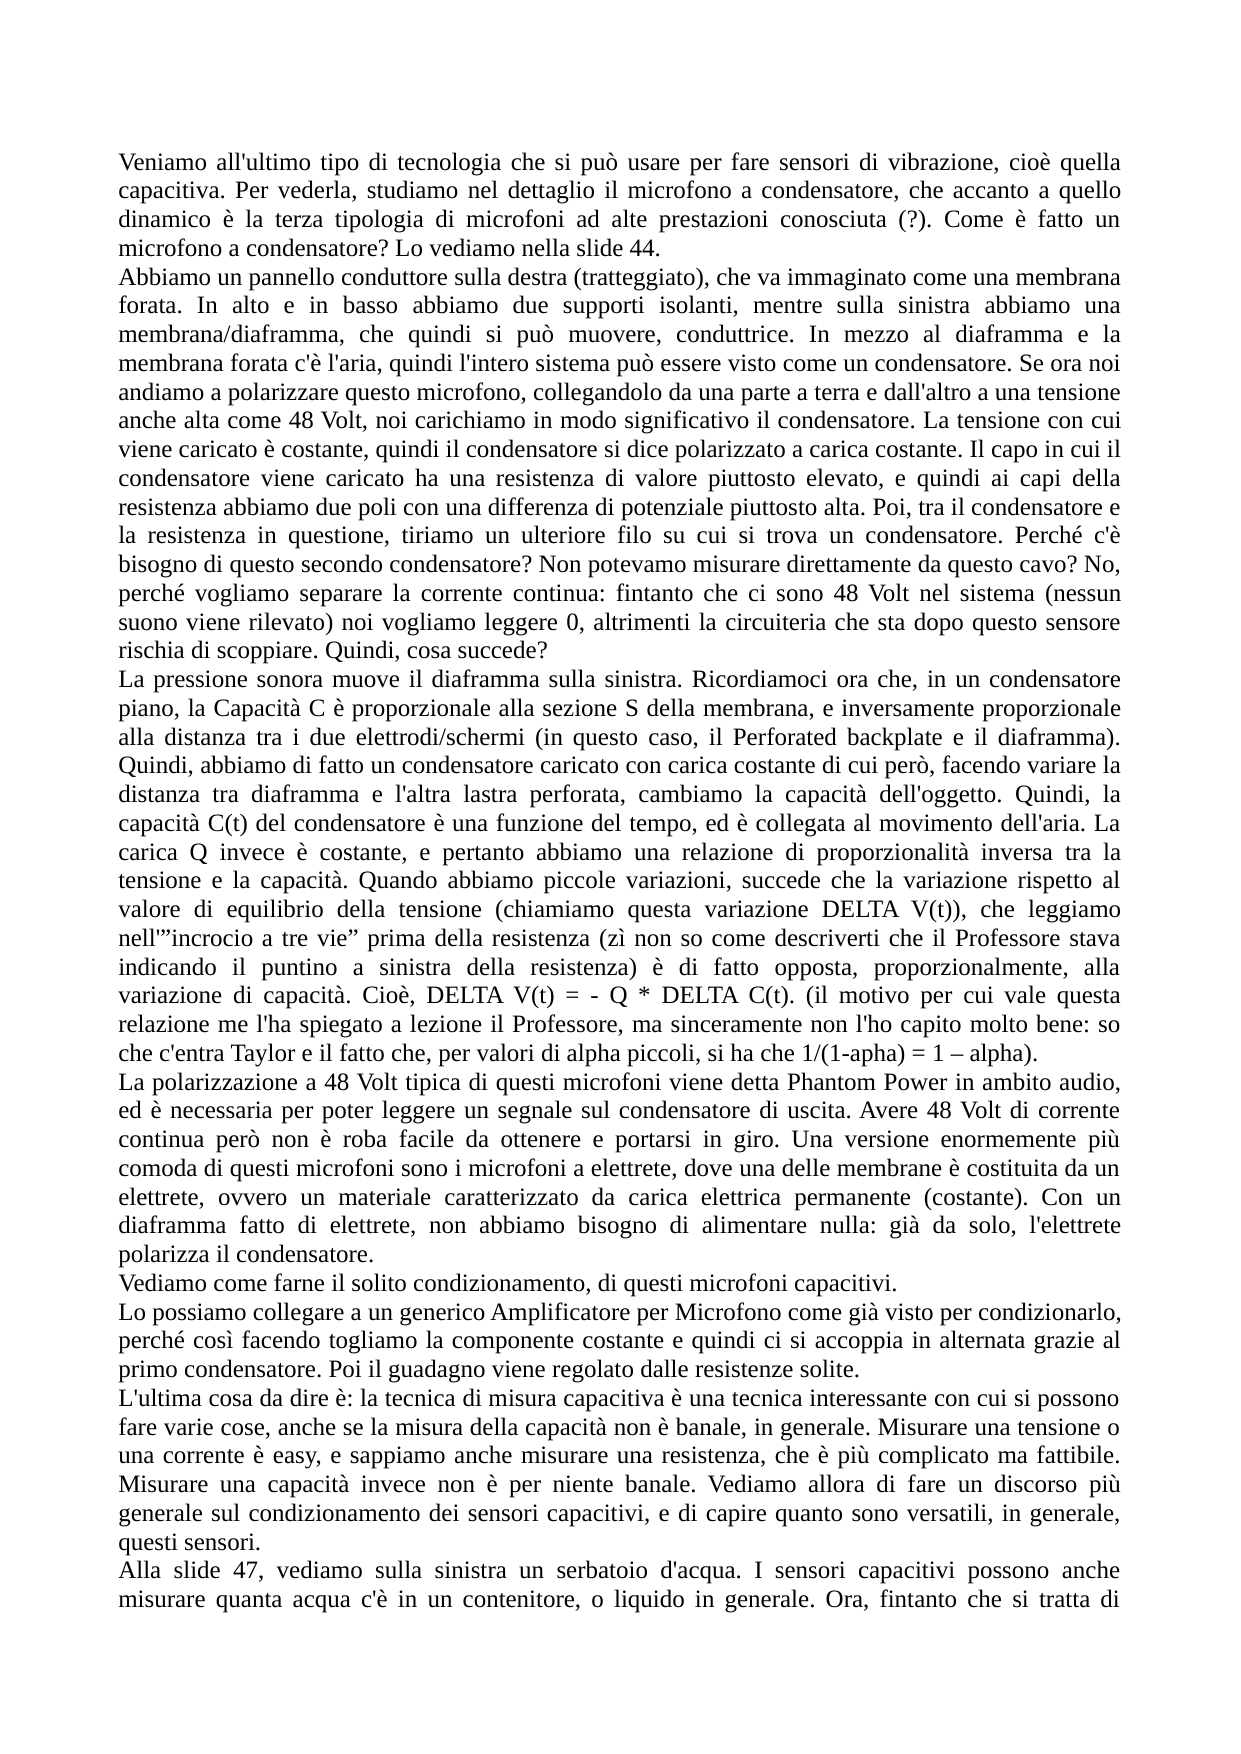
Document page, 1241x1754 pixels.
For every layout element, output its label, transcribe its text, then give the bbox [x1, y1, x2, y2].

text Abbiamo un pannello conduttore sulla destra (tratteggiato), che va immaginato come una membrana forata. In alto e in basso abbiamo due supporti isolanti, mentre sulla sinistra abbiamo una membrana/diaframma, che quindi si può muovere, conduttrice. In mezzo al diaframma e la membrana forata c'è l'aria, quindi l'intero sistema può essere visto come un condensatore. Se ora noi andiamo a polarizzare questo microfono, collegandolo da una parte a terra e dall'altro a una tensione anche alta come 48 Volt, noi carichiamo in modo significativo il condensatore. La tensione con cui viene caricato è costante, quindi il condensatore si dice polarizzato a carica costante. Il capo in cui il condensatore viene caricato ha una resistenza di valore piuttosto elevato, e quindi ai capi della resistenza abbiamo due poli con una differenza di potenziale piuttosto alta. Poi, tra il condensatore e la resistenza in questione, tiriamo un ulteriore filo su cui si trova un condensatore. Perché c'è bisogno di questo secondo condensatore? Non potevamo misurare direttamente da questo cavo? No, perché vogliamo separare la corrente continua: fintanto che ci sono 48 Volt nel sistema (nessun suono viene rilevato) noi vogliamo leggere 0, altrimenti la circuiteria che sta dopo questo sensore rischia di scoppiare. Quindi, cosa succede? [118, 262, 1122, 664]
text Alla slide 47, vediamo sulla sinistra un serbatoio d'acqua. I sensori capacitivi possono anche misurare quanta acqua c'è in un contenitore, o liquido in generale. Ora, fintanto che si tratta di [118, 1556, 1122, 1613]
text La pressione sonora muove il diaframma sulla sinistra. Ricordiamoci ora che, in un condensatore piano, la Capacità C è proporzionale alla sezione S della membrana, e inversamente proporzionale alla distanza tra i due elettrodi/schermi (in questo caso, il Perforated backplate e il diaframma). Quindi, abbiamo di fatto un condensatore caricato con carica costante di cui però, facendo variare la distanza tra diaframma e l'altra lastra perforata, cambiamo la capacità dell'oggetto. Quindi, la capacità C(t) del condensatore è una funzione del tempo, ed è collegata al movimento dell'aria. La carica Q invece è costante, e pertanto abbiamo una relazione di proporzionalità inversa tra la tensione e la capacità. Quando abbiamo piccole variazioni, succede che la variazione rispetto al valore di equilibrio della tensione (chiamiamo questa variazione DELTA V(t)), che leggiamo nell'”incrocio a tre vie” prima della resistenza (zì non so come descriverti che il Professore stava indicando il puntino a sinistra della resistenza) è di fatto opposta, proporzionalmente, alla variazione di capacità. Cioè, DELTA V(t) = - Q * DELTA C(t). (il motivo per cui vale questa relazione me l'ha spiegato a lezione il Professore, ma sinceramente non l'ho capito molto bene: so che c'entra Taylor e il fatto che, per valori di alpha piccoli, si ha che 1/(1-apha) = 1 – alpha). [118, 664, 1122, 1067]
text Veniamo all'ultimo tipo di tecnologia che si può usare per fare sensori di vibrazione, cioè quella capacitiva. Per vederla, studiamo nel dettaglio il microfono a condensatore, che accanto a quello dinamico è la terza tipologia di microfoni ad alte prestazioni conosciuta (?). Come è fatto un microfono a condensatore? Lo vediamo nella slide 44. [118, 147, 1122, 262]
text Lo possiamo collegare a un generico Amplificatore per Microfono come già visto per condizionarlo, perché così facendo togliamo la componente costante e quindi ci si accoppia in alternata grazie al primo condensatore. Poi il guadagno viene regolato dalle resistenze solite. [118, 1297, 1122, 1383]
text La polarizzazione a 48 Volt tipica di questi microfoni viene detta Phantom Power in ambito audio, ed è necessaria per poter leggere un segnale sul condensatore di uscita. Avere 48 Volt di corrente continua però non è roba facile da ottenere e portarsi in giro. Una versione enormemente più comoda di questi microfoni sono i microfoni a elettrete, dove una delle membrane è costituita da un elettrete, ovvero un materiale caratterizzato da carica elettrica permanente (costante). Con un diaframma fatto di elettrete, non abbiamo bisogno di alimentare nulla: già da solo, l'elettrete polarizza il condensatore. [118, 1067, 1122, 1268]
text L'ultima cosa da dire è: la tecnica di misura capacitiva è una tecnica interessante con cui si possono fare varie cose, anche se la misura della capacità non è banale, in generale. Misurare una tensione o una corrente è easy, e sappiamo anche misurare una resistenza, che è più complicato ma fattibile. Misurare una capacità invece non è per niente banale. Vediamo allora di fare un discorso più generale sul condizionamento dei sensori capacitivi, e di capire quanto sono versatili, in generale, questi sensori. [118, 1383, 1122, 1556]
text Vediamo come farne il solito condizionamento, di questi microfoni capacitivi. [118, 1268, 1122, 1297]
